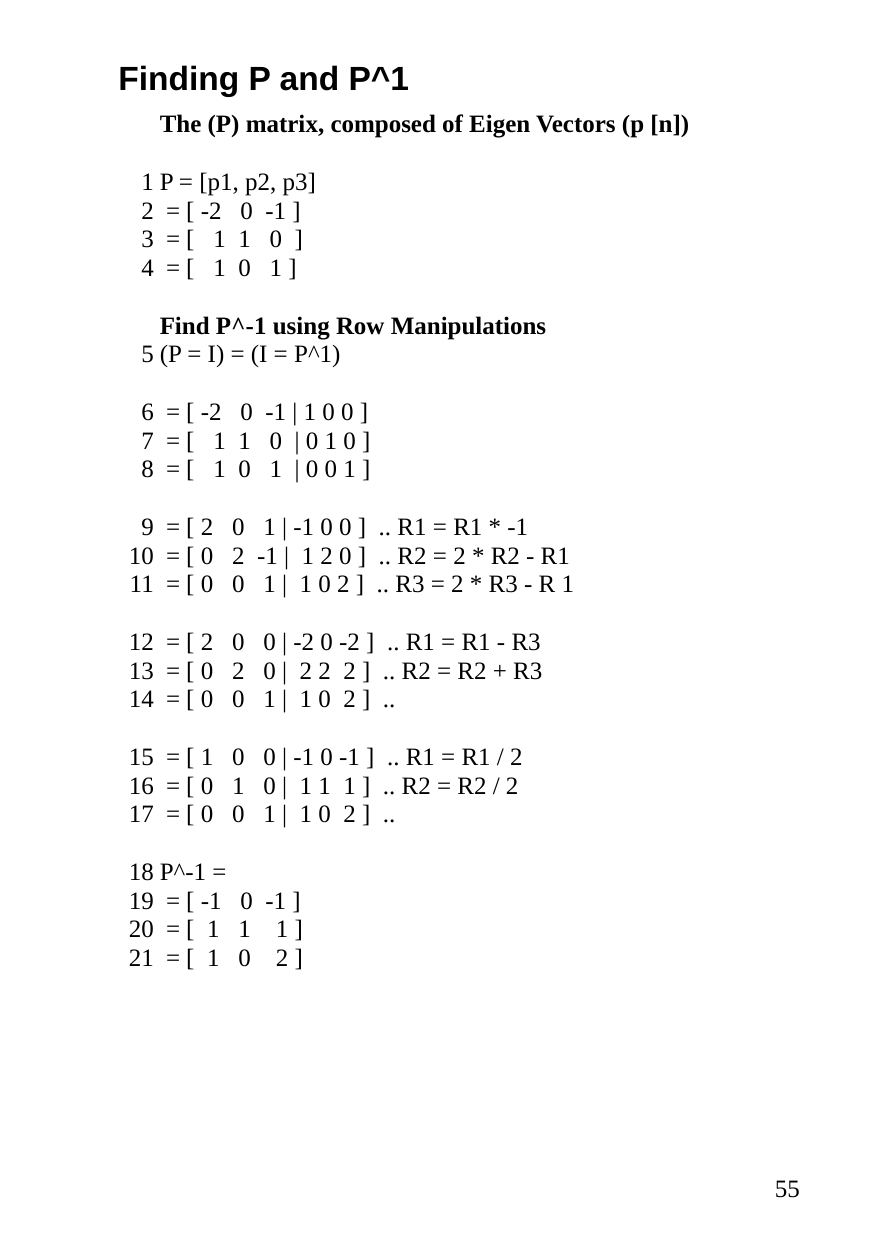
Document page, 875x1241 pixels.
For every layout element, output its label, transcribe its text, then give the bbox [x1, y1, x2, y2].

table_cell = [ 2 0 1 | -1 0 0 ] .. R1 = R1 * -1 [156, 512, 814, 541]
table_cell [156, 138, 814, 167]
table_cell [156, 713, 814, 742]
table_cell 19 [112, 886, 156, 914]
table_cell = [ 1 1 0 | 0 1 0 ] [156, 426, 814, 454]
table_cell 13 [112, 656, 156, 684]
table_cell P = [p1, p2, p3] [156, 167, 814, 196]
table_cell [112, 972, 156, 1001]
table_cell 15 [112, 742, 156, 771]
table_cell [112, 282, 156, 311]
table_cell 11 [112, 570, 156, 598]
table_cell 10 [112, 541, 156, 569]
table_cell [112, 138, 156, 167]
table_cell 2 [112, 196, 156, 224]
table_cell 8 [112, 455, 156, 483]
table_cell = [ -1 0 -1 ] [156, 886, 814, 914]
table_cell [112, 828, 156, 857]
subtitle Finding P and P^1 [118, 58, 799, 97]
table_cell = [ 1 0 1 | 0 0 1 ] [156, 455, 814, 483]
table_cell [112, 368, 156, 397]
table_cell 14 [112, 685, 156, 713]
table_cell 7 [112, 426, 156, 454]
table_cell 3 [112, 225, 156, 253]
table_cell [112, 713, 156, 742]
table_cell P^-1 = [156, 857, 814, 886]
table_cell = [ -2 0 -1 | 1 0 0 ] [156, 397, 814, 426]
table_cell 4 [112, 253, 156, 282]
table_header The (P) matrix, composed of Eigen Vectors (p [n]) [156, 110, 814, 138]
table_cell 17 [112, 800, 156, 828]
table_header [112, 110, 156, 138]
table_cell [156, 598, 814, 627]
table_cell 1 [112, 167, 156, 196]
table_cell = [ 0 0 1 | 1 0 2 ] .. [156, 685, 814, 713]
table_cell Find P^-1 using Row Manipulations [156, 311, 814, 339]
table_cell 20 [112, 915, 156, 943]
table_cell = [ 1 0 2 ] [156, 943, 814, 972]
table_cell = [ 0 0 1 | 1 0 2 ] .. [156, 800, 814, 828]
table_cell = [ 0 0 1 | 1 0 2 ] .. R3 = 2 * R3 - R 1 [156, 570, 814, 598]
table_cell = [ 1 1 0 ] [156, 225, 814, 253]
table_cell [112, 598, 156, 627]
table_cell 21 [112, 943, 156, 972]
table_cell = [ 0 2 -1 | 1 2 0 ] .. R2 = 2 * R2 - R1 [156, 541, 814, 569]
table_cell = [ -2 0 -1 ] [156, 196, 814, 224]
table_cell 12 [112, 627, 156, 656]
table_cell = [ 1 1 1 ] [156, 915, 814, 943]
table_cell = [ 1 0 1 ] [156, 253, 814, 282]
table_cell [156, 282, 814, 311]
table_cell [156, 368, 814, 397]
table_cell = [ 0 2 0 | 2 2 2 ] .. R2 = R2 + R3 [156, 656, 814, 684]
table_cell [112, 483, 156, 512]
table_cell 6 [112, 397, 156, 426]
table_cell 18 [112, 857, 156, 886]
table_cell 5 [112, 340, 156, 368]
table_cell [156, 483, 814, 512]
table_cell = [ 2 0 0 | -2 0 -2 ] .. R1 = R1 - R3 [156, 627, 814, 656]
table_cell [156, 828, 814, 857]
table_cell [112, 311, 156, 339]
table_cell (P = I) = (I = P^1) [156, 340, 814, 368]
table_cell 16 [112, 771, 156, 799]
table_cell 9 [112, 512, 156, 541]
table_cell [156, 972, 814, 1001]
table_cell = [ 0 1 0 | 1 1 1 ] .. R2 = R2 / 2 [156, 771, 814, 799]
table_cell = [ 1 0 0 | -1 0 -1 ] .. R1 = R1 / 2 [156, 742, 814, 771]
